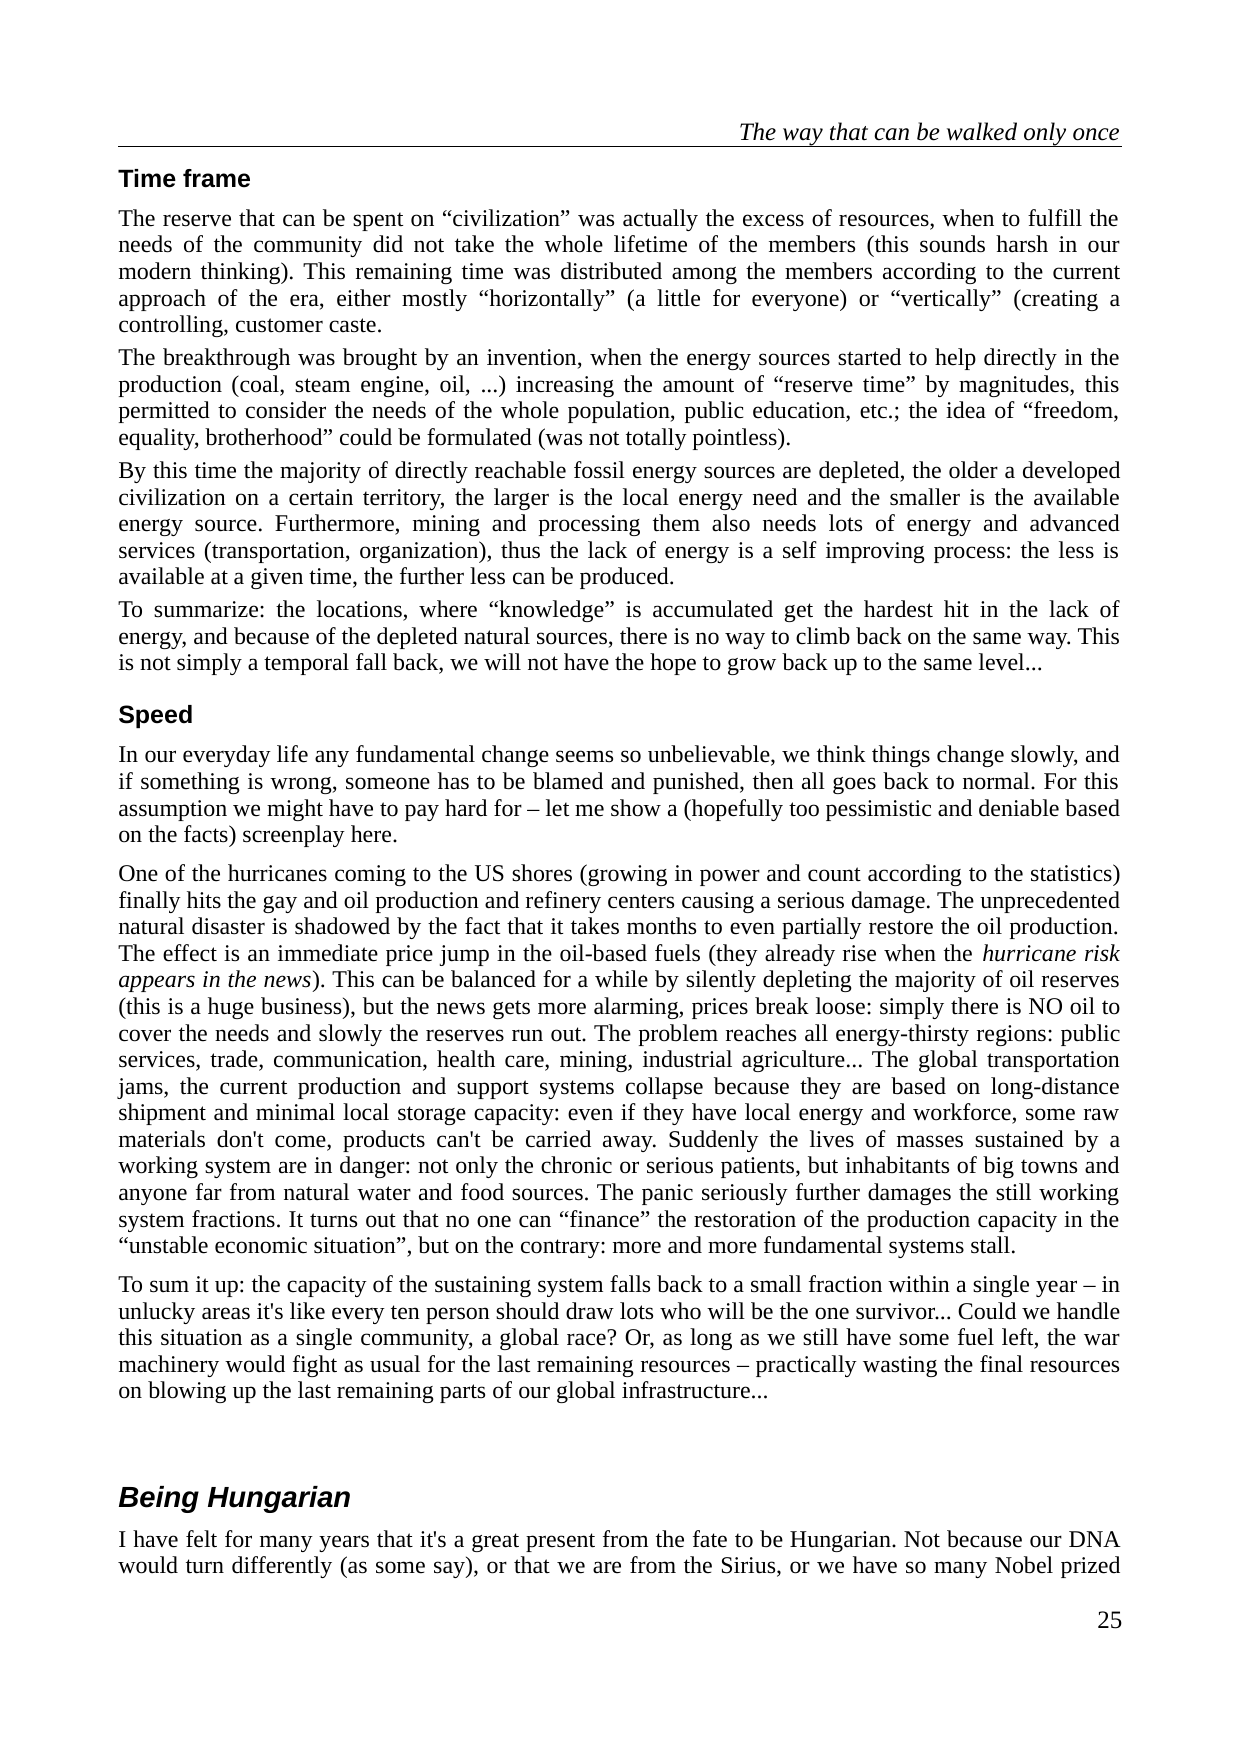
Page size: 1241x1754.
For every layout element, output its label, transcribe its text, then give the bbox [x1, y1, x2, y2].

text To sum it up: the capacity of the sustaining system falls back to a small fraction within a single year – in unlucky areas it's like every ten person should draw lots who will be the one survivor... Could we handle this situation as a single community, a global race? Or, as long as we still have some fuel left, the war machinery would fight as usual for the last remaining resources – practically wasting the final resources on blowing up the last remaining parts of our global infrastructure... [118, 1271, 1122, 1404]
text In our everyday life any fundamental change seems so unbelievable, we think things change slowly, and if something is wrong, someone has to be blamed and punished, then all goes back to normal. For this assumption we might have to pay hard for – let me show a (hopefully too pessimistic and deniable based on the facts) screenplay here. [118, 742, 1122, 848]
text The breakthrough was brought by an invention, when the energy sources started to help directly in the production (coal, steam engine, oil, ...) increasing the amount of “reserve time” by magnitudes, this permitted to consider the needs of the whole population, public education, etc.; the idea of “freedom, equality, brotherhood” could be formulated (was not totally pointless). [118, 344, 1122, 451]
text The reserve that can be spent on “civilization” was actually the excess of resources, when to fulfill the needs of the community did not take the whole lifetime of the members (this sounds harsh in our modern thinking). This remaining time was distributed among the members according to the current approach of the era, either mostly “horizontally” (a little for everyone) or “vertically” (creating a controlling, customer caste. [118, 205, 1122, 338]
text I have felt for many years that it's a great present from the fate to be Hungarian. Not because our DNA would turn differently (as some say), or that we are from the Sirius, or we have so many Nobel prized [118, 1526, 1122, 1579]
text To summarize: the locations, where “knowledge” is accumulated get the hardest hit in the lack of energy, and because of the depleted natural sources, there is no way to climb back on the same way. This is not simply a temporal fall back, we will not have the hope to grow back up to the same level... [118, 596, 1122, 676]
subtitle Time frame [118, 165, 1122, 193]
text By this time the majority of directly reachable fossil energy sources are depleted, the older a developed civilization on a certain territory, the larger is the local energy need and the smaller is the available energy source. Furthermore, mining and processing them also needs lots of energy and advanced services (transportation, organization), thus the lack of energy is a self improving process: the less is available at a given time, the further less can be produced. [118, 457, 1122, 590]
subtitle Being Hungarian [118, 1481, 1122, 1513]
text One of the hurricanes coming to the US shores (growing in power and count according to the statistics) finally hits the gay and oil production and refinery centers causing a serious damage. The unprecedented natural disaster is shadowed by the fact that it takes months to even partially restore the oil production. The effect is an immediate price jump in the oil-based fuels (they already rise when the hurricane risk appears in the news). This can be balanced for a while by silently depleting the majority of oil reserves (this is a huge business), but the news gets more alarming, prices break loose: simply there is NO oil to cover the needs and slowly the reserves run out. The problem reaches all energy-thirsty regions: public services, trade, communication, health care, mining, industrial agriculture... The global transportation jams, the current production and support systems collapse because they are based on long-distance shipment and minimal local storage capacity: even if they have local energy and workforce, some raw materials don't come, products can't be carried away. Suddenly the lives of masses sustained by a working system are in danger: not only the chronic or serious patients, but inhabitants of big towns and anyone far from natural water and food sources. The panic seriously further damages the still working system fractions. It turns out that no one can “finance” the restoration of the production capacity in the “unstable economic situation”, but on the contrary: more and more fundamental systems stall. [118, 860, 1122, 1259]
subtitle Speed [118, 701, 1122, 729]
